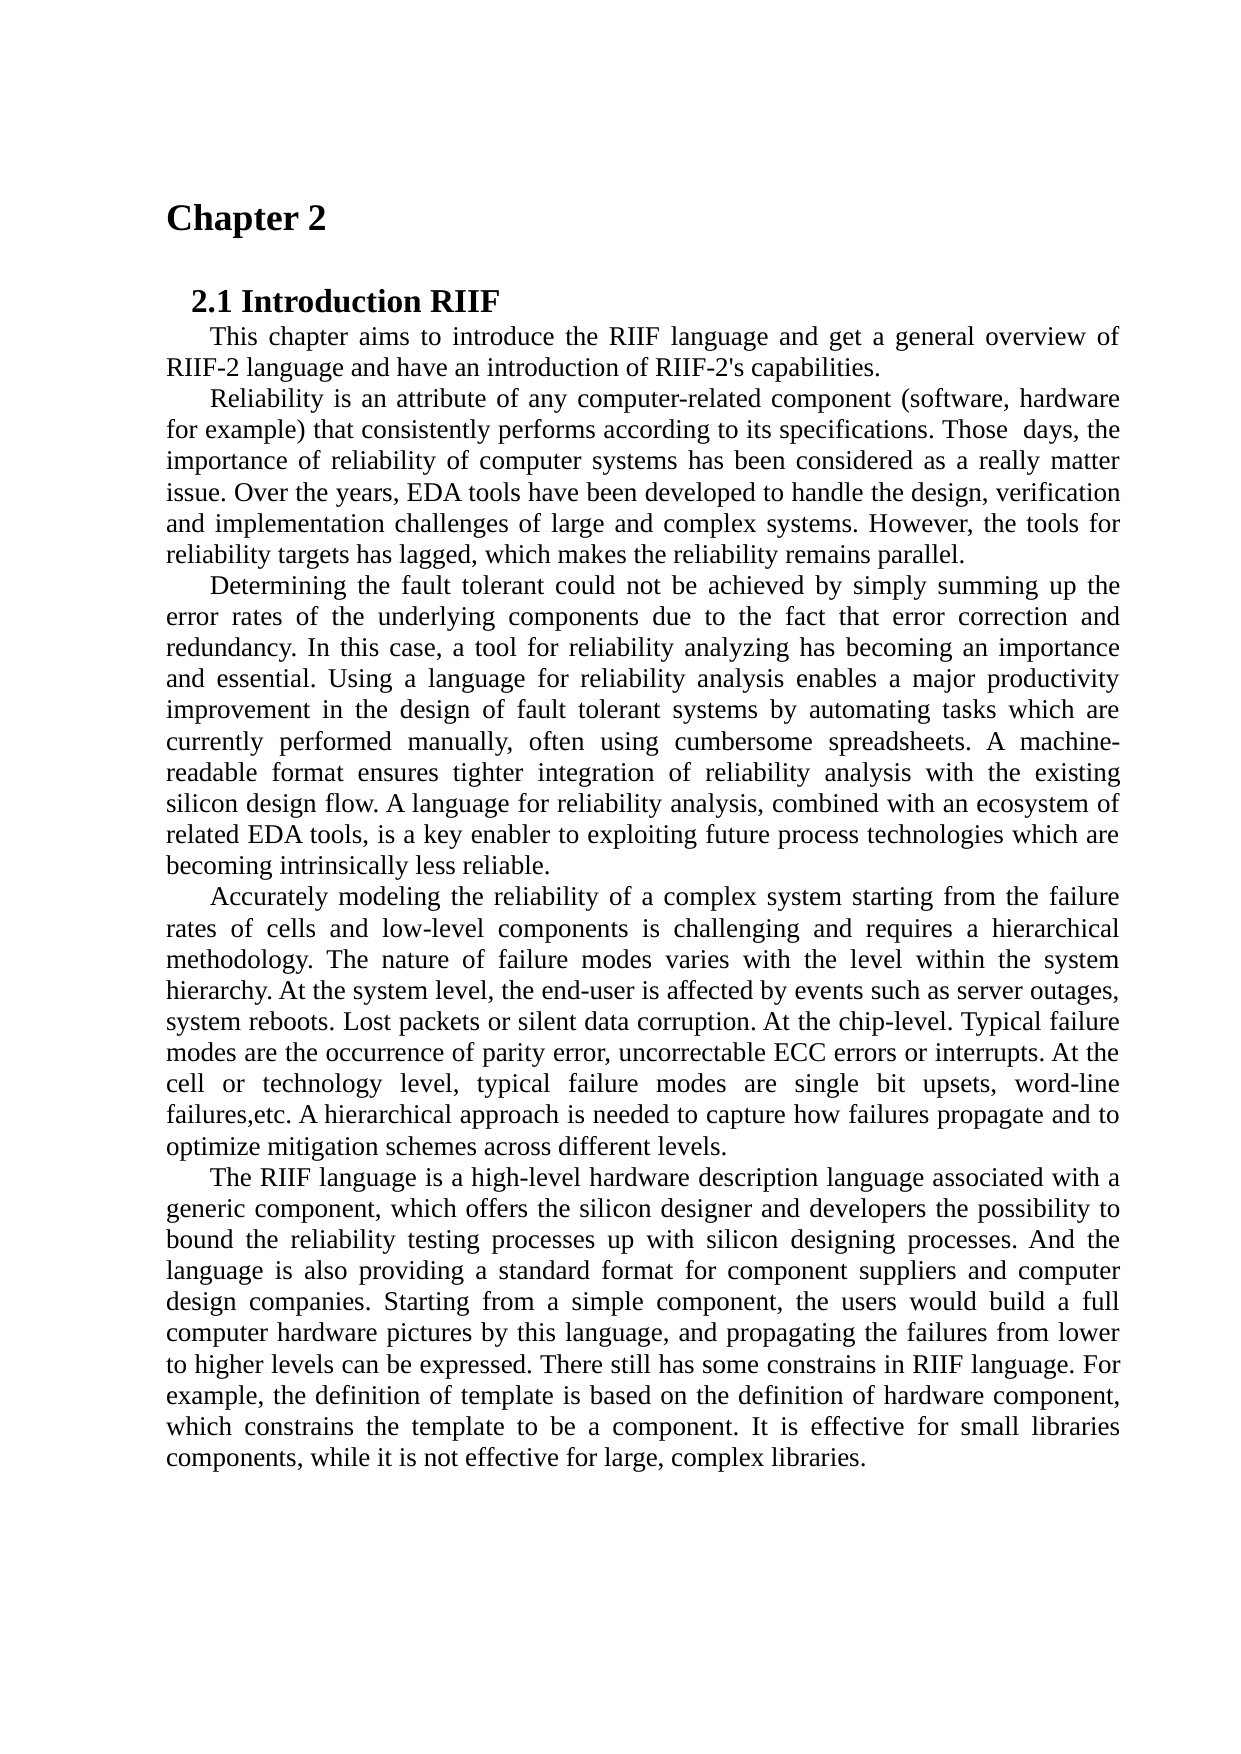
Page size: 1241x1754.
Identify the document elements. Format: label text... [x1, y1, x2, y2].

text The RIIF language is a high-level hardware description language associated with a generic component, which offers the silicon designer and developers the possibility to bound the reliability testing processes up with silicon designing processes. And the language is also providing a standard format for component suppliers and computer design companies. Starting from a simple component, the users would build a full computer hardware pictures by this language, and propagating the failures from lower to higher levels can be expressed. There still has some constrains in RIIF language. For example, the definition of template is based on the definition of hardware component, which constrains the template to be a component. It is effective for small libraries components, while it is not effective for large, complex libraries. [166, 1161, 1121, 1472]
text 2.1 Introduction RIIF [166, 282, 1103, 320]
text Reliability is an attribute of any computer-related component (software, hardware for example) that consistently performs according to its specifications. Those days, the importance of reliability of computer systems has been considered as a really matter issue. Over the years, EDA tools have been developed to handle the design, verification and implementation challenges of large and complex systems. However, the tools for reliability targets has lagged, which makes the reliability remains parallel. [166, 382, 1121, 569]
text Accurately modeling the reliability of a complex system starting from the failure rates of cells and low-level components is challenging and requires a hierarchical methodology. The nature of failure modes varies with the level within the system hierarchy. At the system level, the end-user is affected by events such as server outages, system reboots. Lost packets or silent data corruption. At the chip-level. Typical failure modes are the occurrence of parity error, uncorrectable ECC errors or interrupts. At the cell or technology level, typical failure modes are single bit upsets, word-line failures,etc. A hierarchical approach is needed to capture how failures propagate and to optimize mitigation schemes across different levels. [166, 881, 1121, 1161]
text Determining the fault tolerant could not be achieved by simply summing up the error rates of the underlying components due to the fact that error correction and redundancy. In this case, a tool for reliability analyzing has becoming an importance and essential. Using a language for reliability analysis enables a major productivity improvement in the design of fault tolerant systems by automating tasks which are currently performed manually, often using cumbersome spreadsheets. A machine-readable format ensures tighter integration of reliability analysis with the existing silicon design flow. A language for reliability analysis, combined with an ecosystem of related EDA tools, is a key enabler to exploiting future process technologies which are becoming intrinsically less reliable. [166, 569, 1121, 881]
text Chapter 2 [166, 195, 1103, 238]
text This chapter aims to introduce the RIIF language and get a general overview of RIIF-2 language and have an introduction of RIIF-2's capabilities. [166, 320, 1121, 382]
